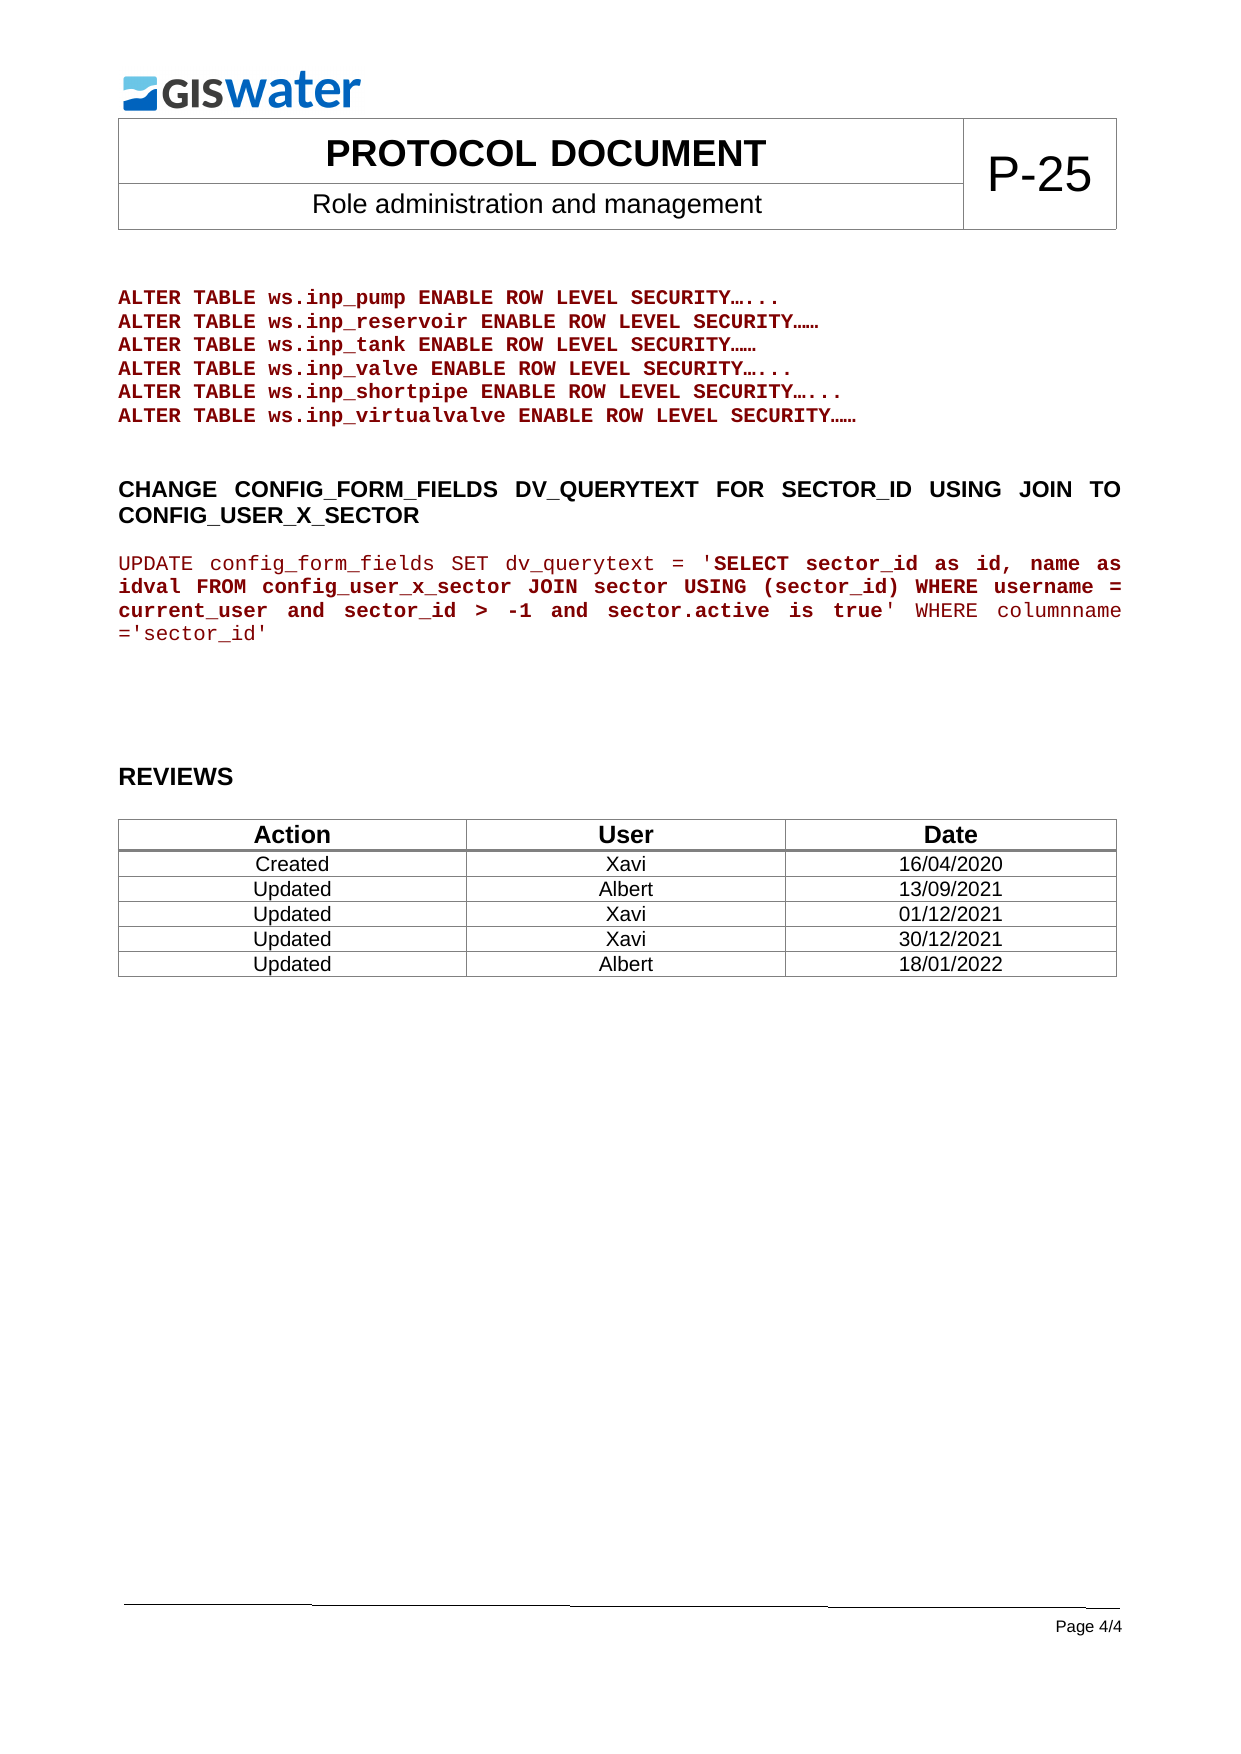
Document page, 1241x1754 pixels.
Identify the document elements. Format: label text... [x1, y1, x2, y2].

table_cell Updated [119, 952, 466, 976]
table_cell 13/09/2021 [786, 877, 1116, 901]
text ALTER TABLE ws.inp_reservoir ENABLE ROW LEVEL SECURITY…… [118, 311, 1122, 334]
table_cell Xavi [467, 927, 785, 951]
text UPDATE config_form_fields SET dv_querytext = 'SELECT sector_id as id, name as idval FROM config_user_x_sector JOIN sector USING (sector_id) WHERE username = current_user and sector_id > -1 and sector.active is true' WHERE columnname ='sector_id' [118, 552, 1122, 647]
table_cell Albert [467, 952, 785, 976]
table_cell Albert [467, 877, 785, 901]
picture [119, 66, 365, 115]
table_cell Updated [119, 927, 466, 951]
table_header Date [786, 820, 1116, 849]
table_cell 30/12/2021 [786, 927, 1116, 951]
table_cell Xavi [467, 852, 785, 876]
table_cell 18/01/2022 [786, 952, 1116, 976]
text ALTER TABLE ws.inp_valve ENABLE ROW LEVEL SECURITY…... [118, 358, 1122, 382]
table_header User [467, 820, 785, 849]
text ALTER TABLE ws.inp_shortpipe ENABLE ROW LEVEL SECURITY…... [118, 382, 1122, 405]
table_header Action [119, 820, 466, 849]
text ALTER TABLE ws.inp_pump ENABLE ROW LEVEL SECURITY…... [118, 287, 1122, 311]
table_cell 01/12/2021 [786, 902, 1116, 926]
text ALTER TABLE ws.inp_tank ENABLE ROW LEVEL SECURITY…… [118, 334, 1122, 358]
table_cell Updated [119, 902, 466, 926]
table_cell Created [119, 852, 466, 876]
table_cell 16/04/2020 [786, 852, 1116, 876]
text ALTER TABLE ws.inp_virtualvalve ENABLE ROW LEVEL SECURITY…… [118, 405, 1122, 429]
table_cell Updated [119, 877, 466, 901]
list REVIEWS [118, 762, 1122, 791]
table_cell Xavi [467, 902, 785, 926]
text CHANGE CONFIG_FORM_FIELDS DV_QUERYTEXT FOR SECTOR_ID USING JOIN TO CONFIG_USER_X_SECTOR [118, 476, 1122, 529]
